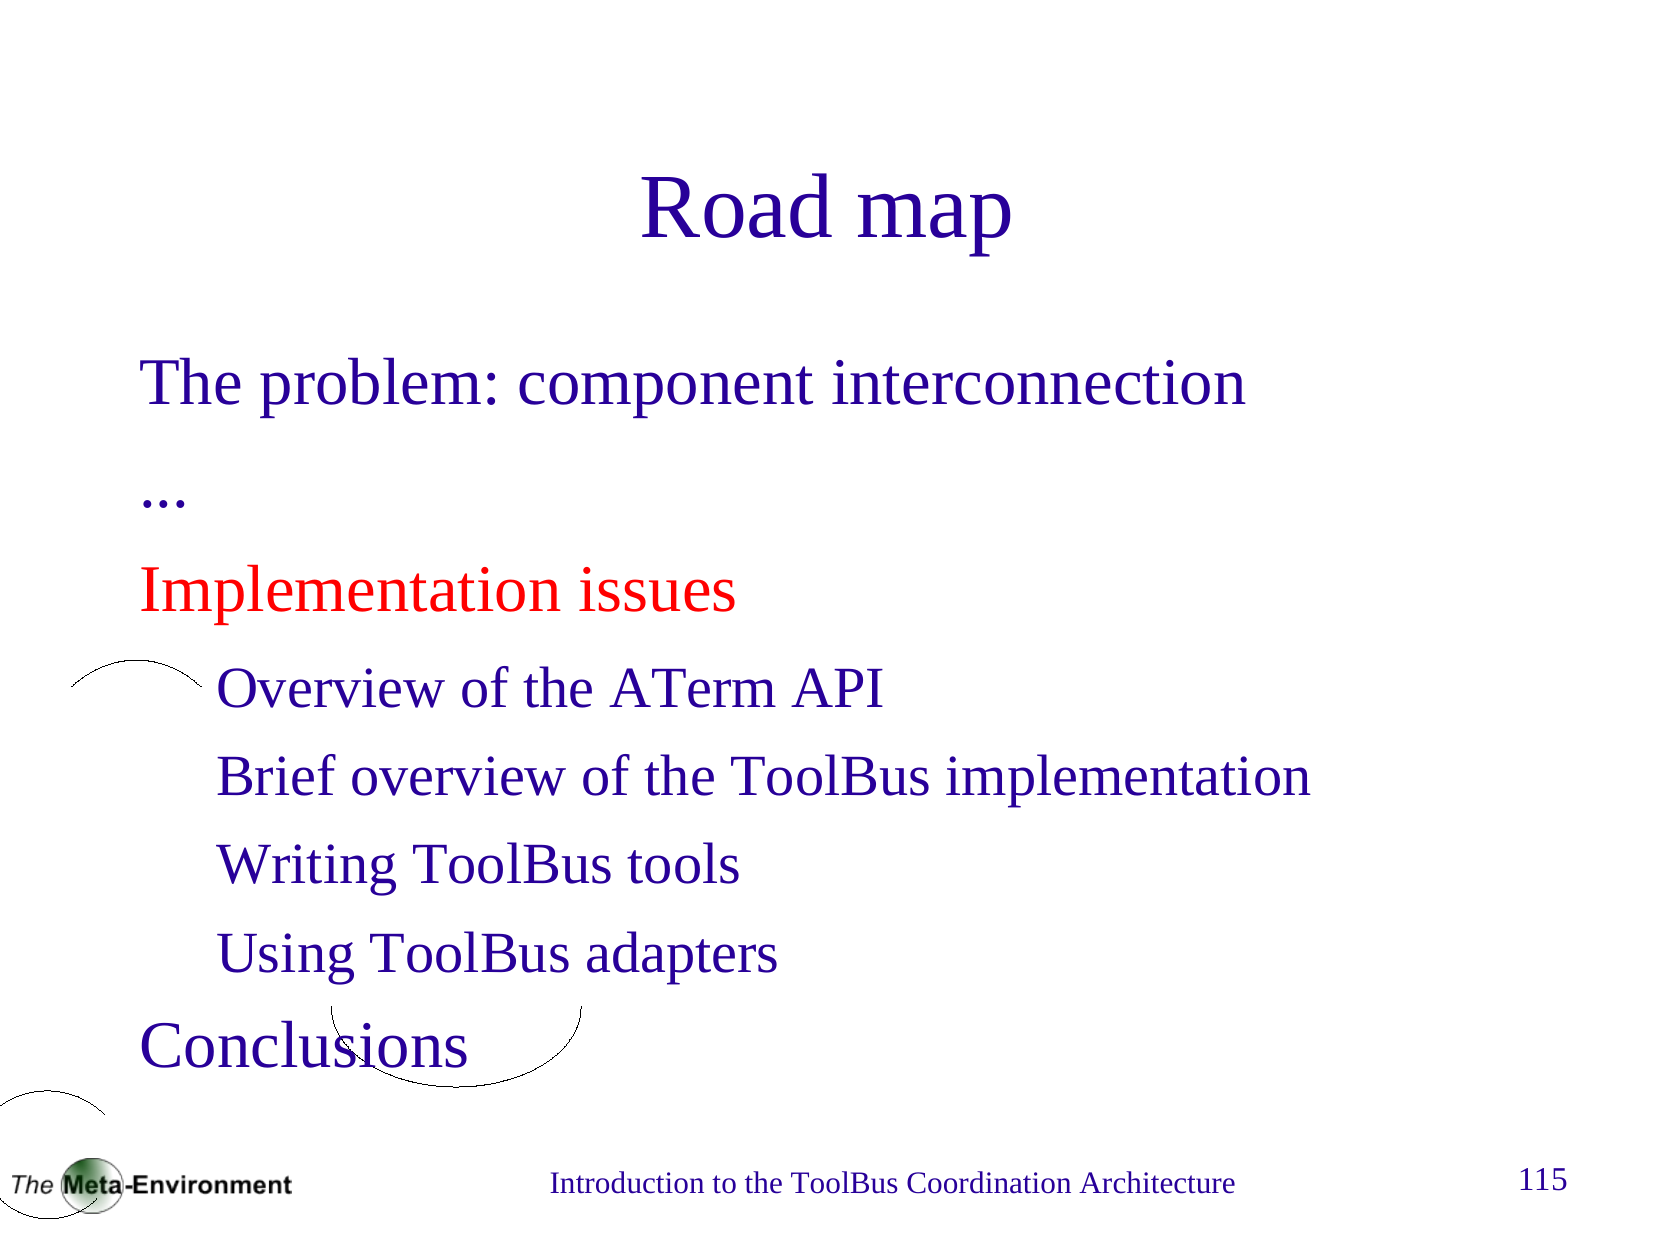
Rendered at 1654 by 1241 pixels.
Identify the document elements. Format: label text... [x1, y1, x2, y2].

picture [12, 1158, 292, 1214]
list The problem: component interconnection ... Implementation issues Overview of the ATerm API Brief overview of the ToolBus implementation Writing ToolBus tools Using ToolBus adapters Conclusions [121, 344, 1534, 1179]
title Road map [121, 102, 1534, 311]
